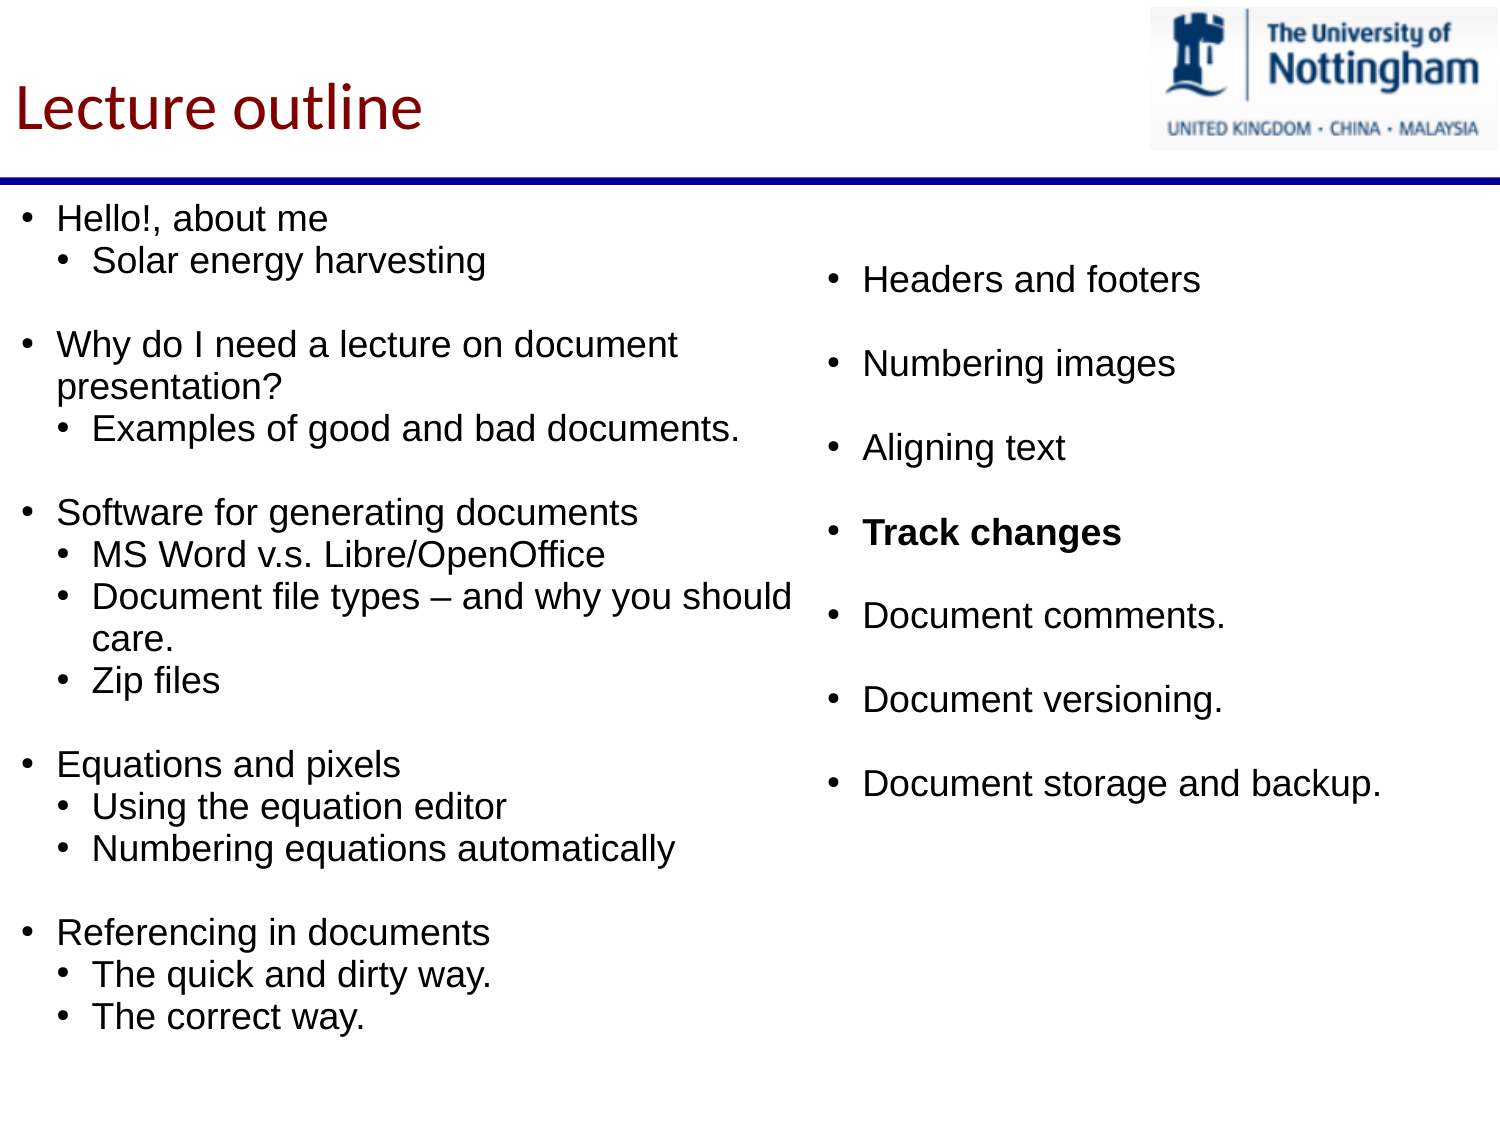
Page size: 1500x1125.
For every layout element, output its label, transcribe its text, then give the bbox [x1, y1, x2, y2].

title Lecture outline [0, 24, 1363, 180]
text_box Headers and footers Numbering images Aligning text Track changes Document comments. Document versioning. Document storage and backup. [812, 209, 1484, 1023]
picture [1150, 7, 1498, 150]
text_box Hello!, about me Solar energy harvesting Why do I need a lecture on document presentation? Examples of good and bad documents. Software for generating documents MS Word v.s. Libre/OpenOffice Document file types – and why you should care. Zip files Equations and pixels Using the equation editor Numbering equations automatically Referencing in documents The quick and dirty way. The correct way. [6, 190, 843, 1087]
